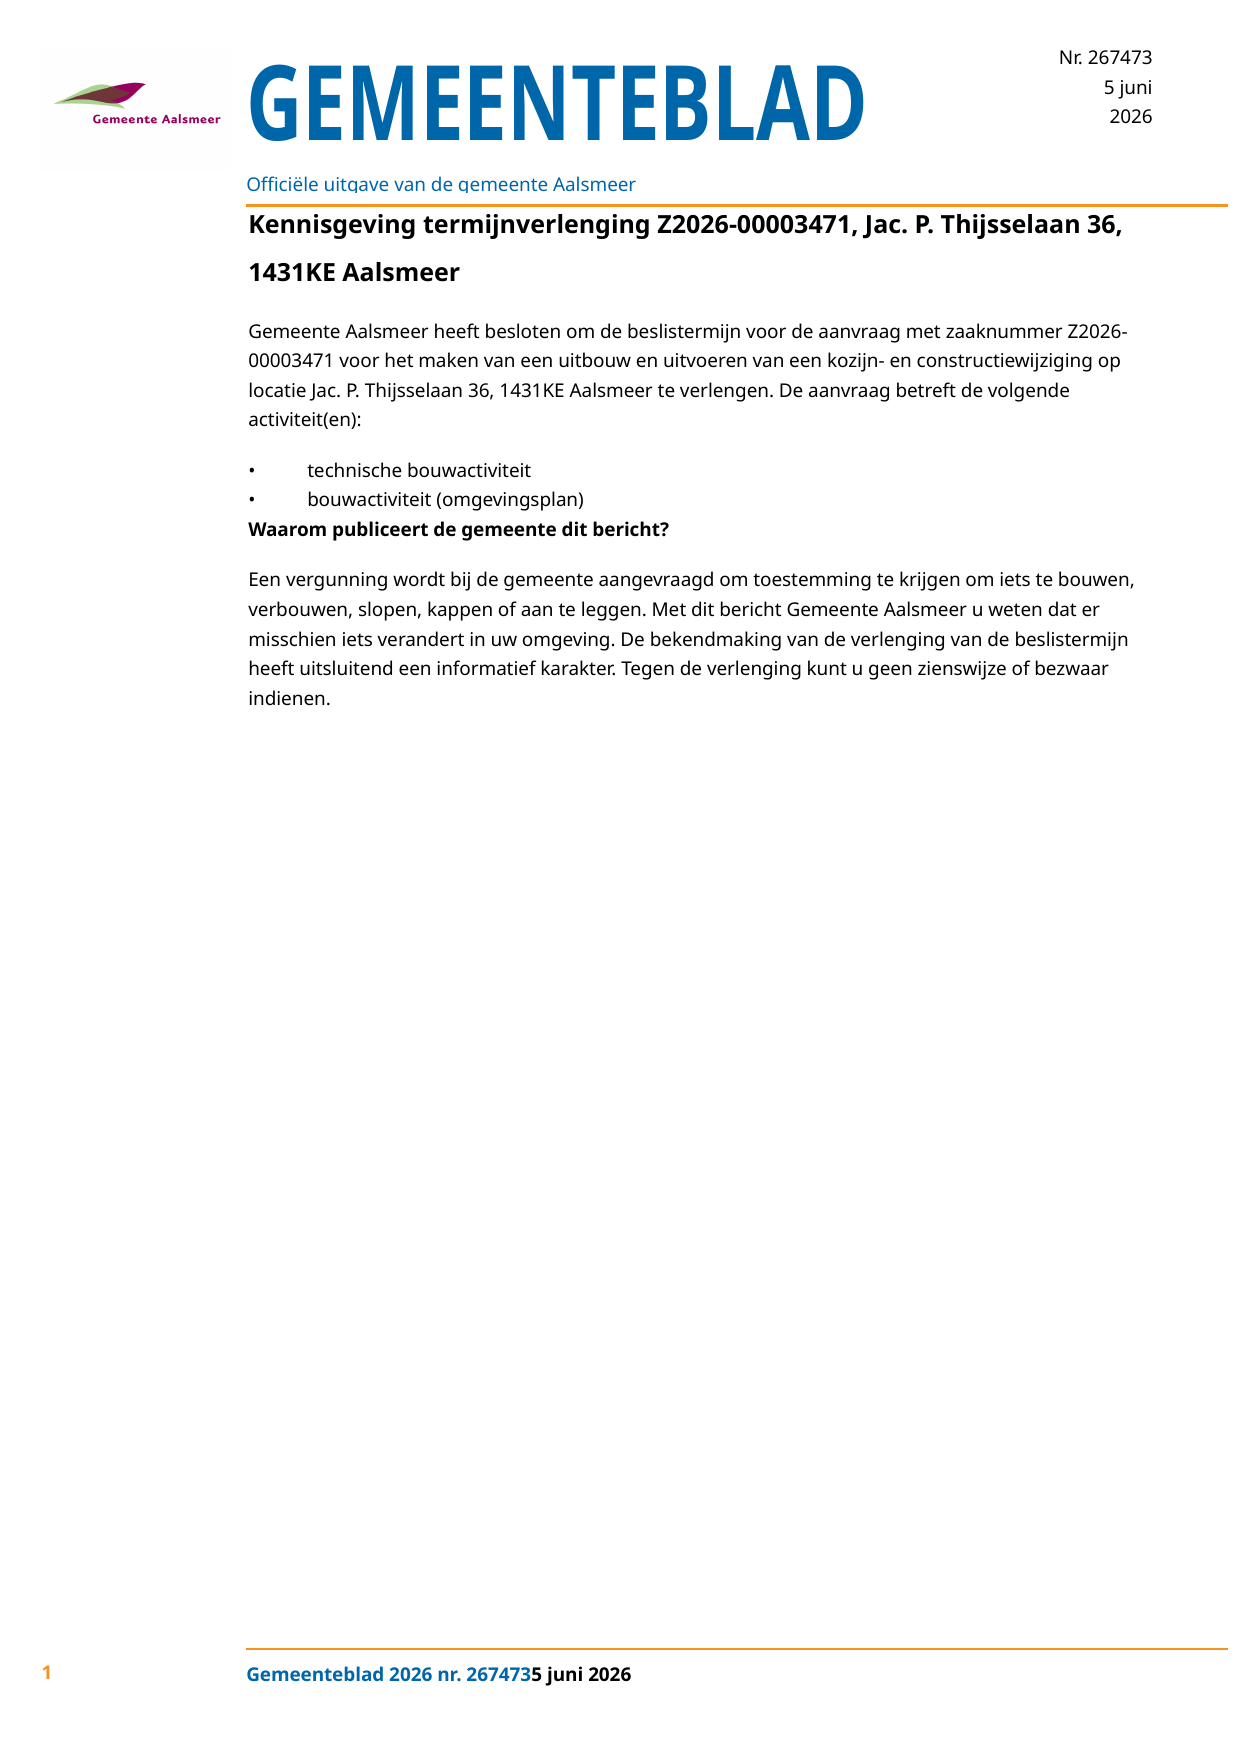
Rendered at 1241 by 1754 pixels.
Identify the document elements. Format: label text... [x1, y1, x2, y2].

list bouwactiviteit (omgevingsplan) [248, 487, 1152, 512]
list technische bouwactiviteit [248, 457, 1152, 483]
picture [41, 47, 231, 172]
text Een vergunning wordt bij de gemeente aangevraagd om toestemming te krijgen om iets te bouwen, verbouwen, slopen, kappen of aan te leggen. Met dit bericht Gemeente Aalsmeer u weten dat er misschien iets verandert in uw omgeving. De bekendmaking van de verlenging van de beslistermijn heeft uitsluitend een informatief karakter. Tegen de verlenging kunt u geen zienswijze of bezwaar indienen. [248, 567, 1152, 711]
text Gemeente Aalsmeer heeft besloten om de beslistermijn voor de aanvraag met zaaknummer Z2026-00003471 voor het maken van een uitbouw en uitvoeren van een kozijn- en constructiewijziging op locatie Jac. P. Thijsselaan 36, 1431KE Aalsmeer te verlengen. De aanvraag betreft de volgende activiteit(en): [248, 318, 1152, 432]
text Kennisgeving termijnverlenging Z2026-00003471, Jac. P. Thijsselaan 36, 1431KE Aalsmeer [248, 207, 1152, 288]
text Waarom publiceert de gemeente dit bericht? [248, 516, 1152, 542]
